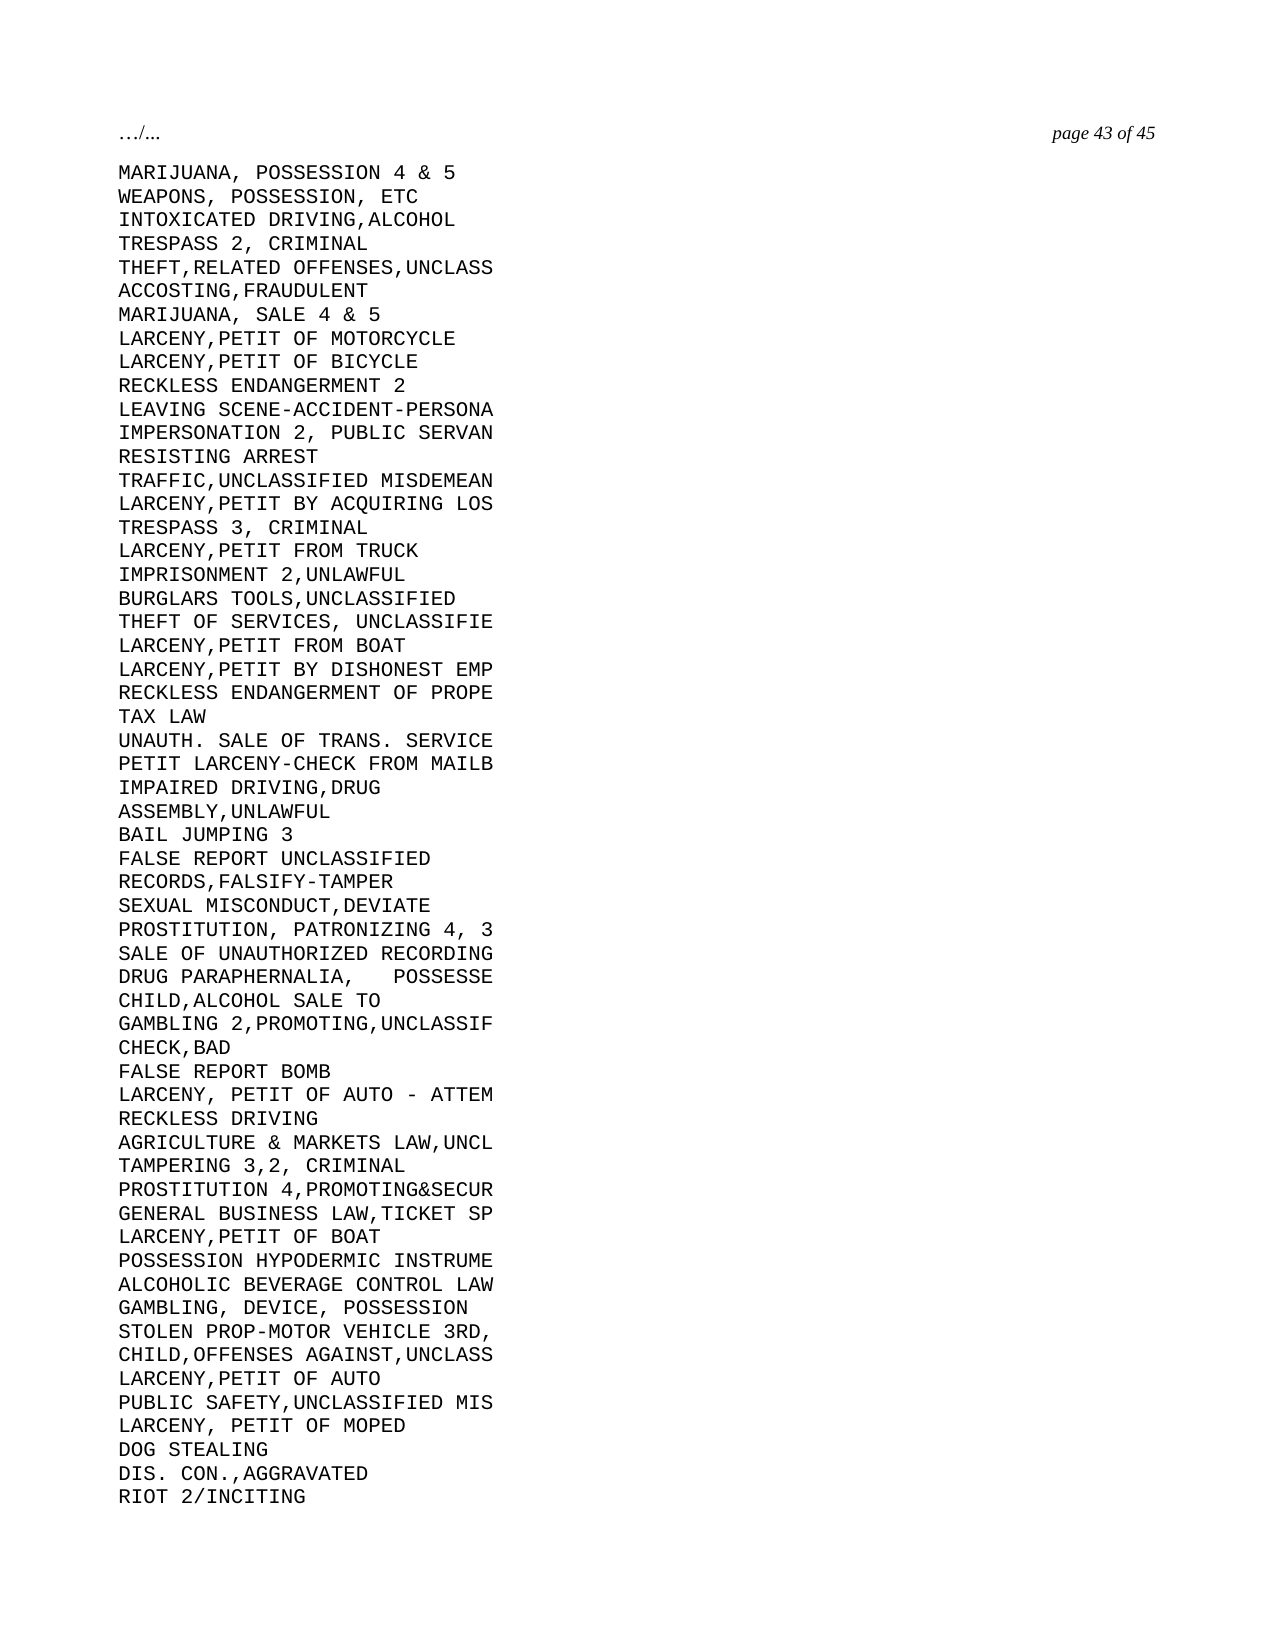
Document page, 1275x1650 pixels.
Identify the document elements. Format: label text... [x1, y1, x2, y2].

text PUBLIC SAFETY,UNCLASSIFIED MIS [118, 1392, 1157, 1415]
text THEFT,RELATED OFFENSES,UNCLASS [118, 257, 1157, 280]
text LARCENY,PETIT BY ACQUIRING LOS [118, 493, 1157, 517]
text RECKLESS ENDANGERMENT OF PROPE [118, 682, 1157, 706]
text STOLEN PROP-MOTOR VEHICLE 3RD, [118, 1321, 1157, 1344]
text LARCENY,PETIT OF MOTORCYCLE [118, 328, 1157, 351]
text TAMPERING 3,2, CRIMINAL [118, 1155, 1157, 1179]
text DIS. CON.,AGGRAVATED [118, 1463, 1157, 1486]
text TRAFFIC,UNCLASSIFIED MISDEMEAN [118, 469, 1157, 493]
text ASSEMBLY,UNLAWFUL [118, 801, 1157, 824]
text GAMBLING 2,PROMOTING,UNCLASSIF [118, 1013, 1157, 1037]
text LARCENY,PETIT OF BOAT [118, 1226, 1157, 1250]
text UNAUTH. SALE OF TRANS. SERVICE [118, 730, 1157, 753]
text LARCENY, PETIT OF AUTO - ATTEM [118, 1084, 1157, 1108]
text LARCENY,PETIT OF AUTO [118, 1368, 1157, 1392]
text TAX LAW [118, 706, 1157, 730]
text CHILD,ALCOHOL SALE TO [118, 990, 1157, 1013]
text POSSESSION HYPODERMIC INSTRUME [118, 1250, 1157, 1273]
text FALSE REPORT BOMB [118, 1061, 1157, 1084]
text INTOXICATED DRIVING,ALCOHOL [118, 209, 1157, 233]
text LEAVING SCENE-ACCIDENT-PERSONA [118, 399, 1157, 422]
text IMPERSONATION 2, PUBLIC SERVAN [118, 422, 1157, 446]
text ACCOSTING,FRAUDULENT [118, 280, 1157, 304]
text GENERAL BUSINESS LAW,TICKET SP [118, 1203, 1157, 1226]
text IMPRISONMENT 2,UNLAWFUL [118, 564, 1157, 588]
text SALE OF UNAUTHORIZED RECORDING [118, 942, 1157, 966]
text PROSTITUTION, PATRONIZING 4, 3 [118, 919, 1157, 942]
text CHILD,OFFENSES AGAINST,UNCLASS [118, 1344, 1157, 1368]
text RESISTING ARREST [118, 446, 1157, 469]
text TRESPASS 3, CRIMINAL [118, 517, 1157, 541]
text MARIJUANA, SALE 4 & 5 [118, 304, 1157, 328]
text RECKLESS DRIVING [118, 1108, 1157, 1132]
text RECKLESS ENDANGERMENT 2 [118, 375, 1157, 399]
text DOG STEALING [118, 1439, 1157, 1463]
text CHECK,BAD [118, 1037, 1157, 1061]
text RIOT 2/INCITING [118, 1486, 1157, 1510]
text LARCENY,PETIT OF BICYCLE [118, 351, 1157, 375]
text WEAPONS, POSSESSION, ETC [118, 186, 1157, 209]
text AGRICULTURE & MARKETS LAW,UNCL [118, 1132, 1157, 1155]
text LARCENY,PETIT BY DISHONEST EMP [118, 659, 1157, 682]
text BURGLARS TOOLS,UNCLASSIFIED [118, 588, 1157, 611]
text SEXUAL MISCONDUCT,DEVIATE [118, 895, 1157, 919]
text THEFT OF SERVICES, UNCLASSIFIE [118, 611, 1157, 635]
text RECORDS,FALSIFY-TAMPER [118, 872, 1157, 895]
text ALCOHOLIC BEVERAGE CONTROL LAW [118, 1273, 1157, 1297]
text PROSTITUTION 4,PROMOTING&SECUR [118, 1179, 1157, 1203]
text FALSE REPORT UNCLASSIFIED [118, 848, 1157, 872]
text DRUG PARAPHERNALIA, POSSESSE [118, 966, 1157, 990]
text GAMBLING, DEVICE, POSSESSION [118, 1297, 1157, 1321]
text TRESPASS 2, CRIMINAL [118, 233, 1157, 257]
text BAIL JUMPING 3 [118, 824, 1157, 848]
text MARIJUANA, POSSESSION 4 & 5 [118, 162, 1157, 186]
text IMPAIRED DRIVING,DRUG [118, 777, 1157, 801]
text LARCENY,PETIT FROM TRUCK [118, 541, 1157, 564]
text PETIT LARCENY-CHECK FROM MAILB [118, 753, 1157, 777]
text LARCENY,PETIT FROM BOAT [118, 635, 1157, 659]
text LARCENY, PETIT OF MOPED [118, 1415, 1157, 1439]
